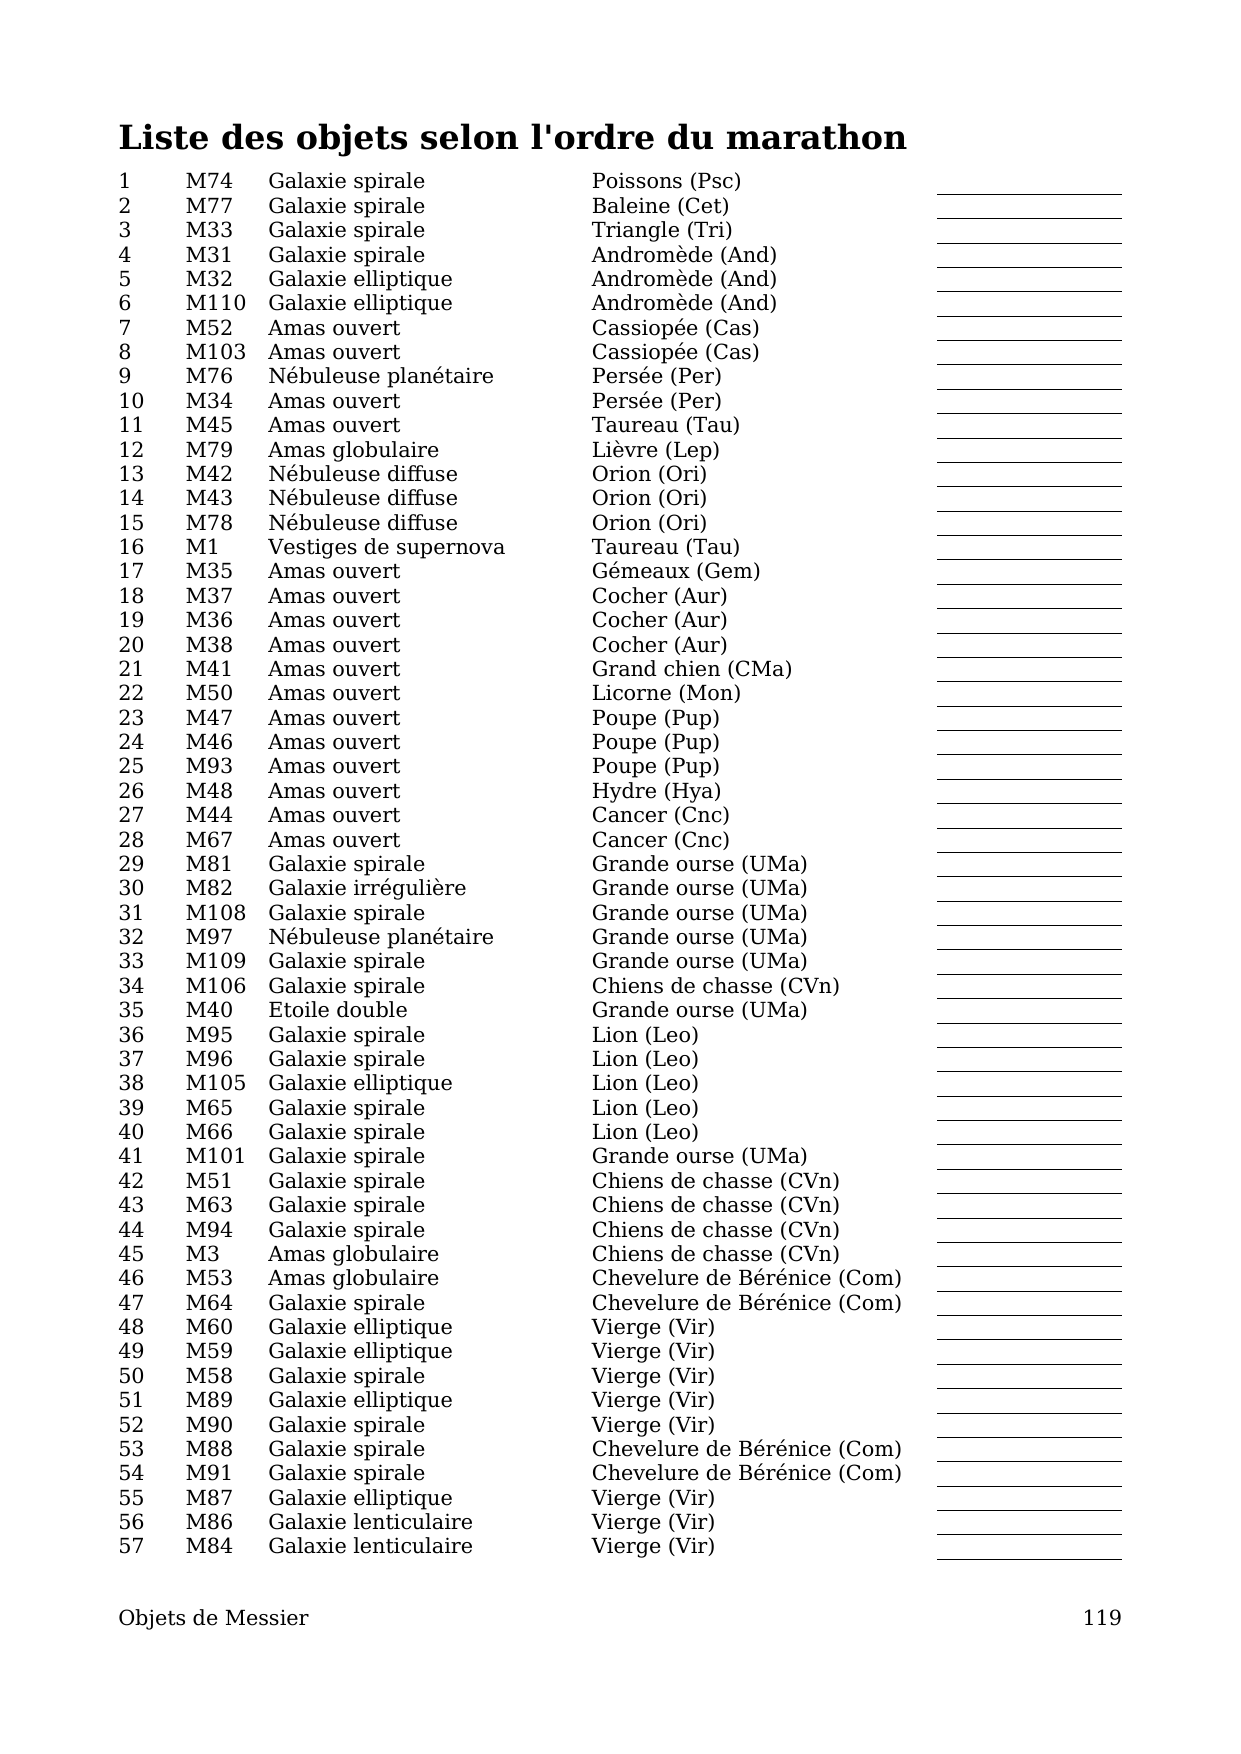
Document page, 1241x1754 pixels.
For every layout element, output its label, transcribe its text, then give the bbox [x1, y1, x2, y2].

table_cell M78 [185, 511, 268, 535]
table_header Poissons (Psc) [592, 170, 915, 194]
table_cell M93 [185, 755, 268, 779]
table_cell [915, 316, 937, 340]
table_cell [937, 1048, 1122, 1071]
table_cell Amas ouvert [268, 560, 592, 584]
table_cell M64 [185, 1291, 268, 1315]
table_cell [915, 608, 937, 633]
table_cell M37 [185, 584, 268, 608]
table_cell 55 [118, 1486, 185, 1510]
table_cell Galaxie spirale [268, 1145, 592, 1169]
table_cell [937, 755, 1122, 779]
table_cell [915, 584, 937, 608]
table_cell 31 [118, 901, 185, 925]
table_cell [937, 1340, 1122, 1364]
table_cell [915, 1193, 937, 1218]
table_cell Cassiopée (Cas) [592, 340, 915, 364]
table_cell Orion (Ori) [592, 486, 915, 511]
table_cell M87 [185, 1486, 268, 1510]
table_cell M110 [185, 291, 268, 316]
table_cell M3 [185, 1242, 268, 1266]
table_cell [915, 413, 937, 438]
table_cell [915, 560, 937, 584]
table_cell Amas globulaire [268, 1266, 592, 1291]
table_cell Lion (Leo) [592, 1120, 915, 1144]
table_cell [915, 1510, 937, 1534]
table_cell Galaxie spirale [268, 852, 592, 876]
table_cell 25 [118, 755, 185, 779]
table_cell Cancer (Cnc) [592, 828, 915, 852]
table_cell 11 [118, 413, 185, 438]
table_cell M82 [185, 876, 268, 901]
table_cell 12 [118, 438, 185, 462]
table_cell [915, 1340, 937, 1364]
table_cell 54 [118, 1461, 185, 1486]
table_cell M43 [185, 486, 268, 511]
table_cell Orion (Ori) [592, 511, 915, 535]
table_cell [915, 779, 937, 803]
table_cell M40 [185, 998, 268, 1023]
table_cell Amas globulaire [268, 438, 592, 462]
table_cell M36 [185, 608, 268, 633]
table_cell Galaxie spirale [268, 1096, 592, 1120]
table_cell Galaxie spirale [268, 1193, 592, 1218]
table_cell M89 [185, 1388, 268, 1413]
table_cell [915, 1145, 937, 1169]
table_cell Galaxie spirale [268, 950, 592, 974]
table_cell [915, 925, 937, 949]
table_cell [937, 1535, 1122, 1559]
table_cell Baleine (Cet) [592, 194, 915, 218]
table_cell Galaxie spirale [268, 194, 592, 218]
table_cell [937, 780, 1122, 803]
table_cell [915, 365, 937, 389]
table_cell 37 [118, 1047, 185, 1071]
table_cell Licorne (Mon) [592, 681, 915, 706]
table_cell 5 [118, 267, 185, 291]
table_cell 48 [118, 1315, 185, 1339]
table_cell Vierge (Vir) [592, 1510, 915, 1534]
table_cell 20 [118, 633, 185, 657]
table_cell [937, 1316, 1122, 1339]
table_cell M106 [185, 974, 268, 998]
table_cell Chevelure de Bérénice (Com) [592, 1437, 915, 1461]
table_cell M53 [185, 1266, 268, 1291]
table_cell [937, 707, 1122, 730]
table_cell 21 [118, 657, 185, 681]
table_cell 42 [118, 1169, 185, 1193]
table_cell Triangle (Tri) [592, 218, 915, 243]
table_cell [915, 657, 937, 681]
table_cell Amas ouvert [268, 633, 592, 657]
table_cell 30 [118, 876, 185, 901]
table_cell 7 [118, 316, 185, 340]
table_cell Galaxie spirale [268, 243, 592, 267]
table_cell 46 [118, 1266, 185, 1291]
table_header [915, 170, 937, 194]
table_cell [937, 829, 1122, 852]
table_cell [937, 999, 1122, 1023]
table_cell [915, 1461, 937, 1486]
table_cell [937, 950, 1122, 974]
table_cell 10 [118, 389, 185, 413]
table_cell [915, 803, 937, 828]
table_cell Galaxie lenticulaire [268, 1535, 592, 1559]
table_cell Poupe (Pup) [592, 730, 915, 754]
table_cell Amas ouvert [268, 389, 592, 413]
table_cell 16 [118, 535, 185, 559]
table_cell [915, 1096, 937, 1120]
table_cell M46 [185, 730, 268, 754]
table_cell Amas ouvert [268, 413, 592, 438]
table_cell [915, 1120, 937, 1144]
table_cell [937, 219, 1122, 243]
table_cell Chiens de chasse (CVn) [592, 1218, 915, 1242]
table_cell Nébuleuse diffuse [268, 486, 592, 511]
table_cell [915, 340, 937, 364]
table_cell [937, 1511, 1122, 1534]
table_cell 9 [118, 365, 185, 389]
table_cell [915, 950, 937, 974]
table_cell [915, 1169, 937, 1193]
table_cell 39 [118, 1096, 185, 1120]
table_cell 35 [118, 998, 185, 1023]
table_cell Galaxie spirale [268, 1413, 592, 1437]
table_cell Lion (Leo) [592, 1071, 915, 1096]
table_cell 23 [118, 706, 185, 730]
table_cell 8 [118, 340, 185, 364]
table_cell 18 [118, 584, 185, 608]
table_cell Amas ouvert [268, 657, 592, 681]
table_cell [937, 1121, 1122, 1144]
table_cell M97 [185, 925, 268, 949]
table_cell [915, 1388, 937, 1413]
table_cell 50 [118, 1364, 185, 1388]
table_cell [937, 341, 1122, 364]
table_cell Amas ouvert [268, 340, 592, 364]
table_cell [937, 439, 1122, 462]
table_cell Chevelure de Bérénice (Com) [592, 1266, 915, 1291]
table_cell Persée (Per) [592, 365, 915, 389]
table_cell [915, 1486, 937, 1510]
table_cell [915, 1266, 937, 1291]
table_cell [937, 585, 1122, 608]
table_cell M96 [185, 1047, 268, 1071]
table_cell M105 [185, 1071, 268, 1096]
table_cell [937, 658, 1122, 681]
table_cell [915, 876, 937, 901]
table_cell Nébuleuse diffuse [268, 462, 592, 486]
table_cell Galaxie elliptique [268, 267, 592, 291]
table_cell M60 [185, 1315, 268, 1339]
table_cell 22 [118, 681, 185, 706]
table_cell M86 [185, 1510, 268, 1534]
table_cell M50 [185, 681, 268, 706]
table_cell Galaxie elliptique [268, 291, 592, 316]
table_cell Chevelure de Bérénice (Com) [592, 1291, 915, 1315]
table_cell [937, 365, 1122, 389]
table_cell Galaxie spirale [268, 1023, 592, 1047]
table_cell Hydre (Hya) [592, 779, 915, 803]
table_cell M63 [185, 1193, 268, 1218]
table_cell [915, 1437, 937, 1461]
table_cell [915, 291, 937, 316]
table_cell [915, 1023, 937, 1047]
table_cell Vierge (Vir) [592, 1340, 915, 1364]
table_cell Cancer (Cnc) [592, 803, 915, 828]
table_cell 14 [118, 486, 185, 511]
table_cell Cocher (Aur) [592, 608, 915, 633]
table_cell Vestiges de supernova [268, 535, 592, 559]
table_cell M103 [185, 340, 268, 364]
table_cell Andromède (And) [592, 243, 915, 267]
table_cell [915, 1218, 937, 1242]
table_cell M95 [185, 1023, 268, 1047]
table_cell 33 [118, 950, 185, 974]
table_cell M1 [185, 535, 268, 559]
table_cell [937, 317, 1122, 340]
table_cell Chiens de chasse (CVn) [592, 974, 915, 998]
table_cell M48 [185, 779, 268, 803]
table_cell Grande ourse (UMa) [592, 998, 915, 1023]
table_cell 27 [118, 803, 185, 828]
table_cell [937, 1267, 1122, 1291]
table_header Galaxie spirale [268, 170, 592, 194]
table_cell [915, 998, 937, 1023]
table_cell 29 [118, 852, 185, 876]
table_cell 28 [118, 828, 185, 852]
table_cell 53 [118, 1437, 185, 1461]
table_cell Amas globulaire [268, 1242, 592, 1266]
table_cell Vierge (Vir) [592, 1413, 915, 1437]
table_cell 26 [118, 779, 185, 803]
table_cell [937, 1145, 1122, 1169]
table_cell Andromède (And) [592, 267, 915, 291]
table_cell Grand chien (CMa) [592, 657, 915, 681]
table_cell M76 [185, 365, 268, 389]
table_cell Persée (Per) [592, 389, 915, 413]
table_cell Galaxie elliptique [268, 1388, 592, 1413]
table_cell [915, 706, 937, 730]
table_cell 38 [118, 1071, 185, 1096]
table_cell [937, 1389, 1122, 1413]
table_cell Poupe (Pup) [592, 755, 915, 779]
table_cell Cassiopée (Cas) [592, 316, 915, 340]
table_cell Grande ourse (UMa) [592, 1145, 915, 1169]
table_cell Vierge (Vir) [592, 1315, 915, 1339]
table_cell Grande ourse (UMa) [592, 925, 915, 949]
table_cell Amas ouvert [268, 730, 592, 754]
table_cell Andromède (And) [592, 291, 915, 316]
table_cell Amas ouvert [268, 706, 592, 730]
table_cell [937, 487, 1122, 511]
table_cell M33 [185, 218, 268, 243]
table_cell Amas ouvert [268, 779, 592, 803]
table_cell [915, 1535, 937, 1559]
table_cell Grande ourse (UMa) [592, 852, 915, 876]
table_cell [937, 975, 1122, 998]
table_cell Galaxie irrégulière [268, 876, 592, 901]
table_cell 51 [118, 1388, 185, 1413]
table_cell [937, 1462, 1122, 1486]
table_cell M42 [185, 462, 268, 486]
table_cell [915, 438, 937, 462]
table_cell [937, 902, 1122, 925]
table_cell [915, 511, 937, 535]
table_cell Galaxie spirale [268, 1364, 592, 1388]
table_cell M31 [185, 243, 268, 267]
table_cell 13 [118, 462, 185, 486]
table_cell [937, 1219, 1122, 1242]
table_cell [937, 1487, 1122, 1510]
table_header [937, 170, 1122, 194]
subtitle Liste des objets selon l'ordre du marathon [118, 118, 1122, 157]
table_cell [915, 243, 937, 267]
table_cell Amas ouvert [268, 681, 592, 706]
table_cell [915, 1364, 937, 1388]
table_cell [937, 195, 1122, 218]
table_cell 41 [118, 1145, 185, 1169]
table_cell 45 [118, 1242, 185, 1266]
table_cell Lion (Leo) [592, 1047, 915, 1071]
table_cell Lion (Leo) [592, 1023, 915, 1047]
table_cell 15 [118, 511, 185, 535]
table_cell [937, 1072, 1122, 1096]
table_cell [937, 1194, 1122, 1218]
table_cell Taureau (Tau) [592, 413, 915, 438]
table_cell Lièvre (Lep) [592, 438, 915, 462]
table_cell 47 [118, 1291, 185, 1315]
table_cell Amas ouvert [268, 755, 592, 779]
table_cell [937, 1097, 1122, 1120]
table_cell M108 [185, 901, 268, 925]
table_cell [915, 974, 937, 998]
table_cell M44 [185, 803, 268, 828]
table_cell Galaxie spirale [268, 1169, 592, 1193]
table_cell Lion (Leo) [592, 1096, 915, 1120]
table_cell [915, 681, 937, 706]
table_cell M38 [185, 633, 268, 657]
table_cell [915, 218, 937, 243]
table_cell M90 [185, 1413, 268, 1437]
table_cell [915, 486, 937, 511]
table_cell M65 [185, 1096, 268, 1120]
table_cell [937, 682, 1122, 706]
table_cell Chiens de chasse (CVn) [592, 1169, 915, 1193]
table_cell [915, 755, 937, 779]
table_cell Poupe (Pup) [592, 706, 915, 730]
table_cell Amas ouvert [268, 584, 592, 608]
table_cell 52 [118, 1413, 185, 1437]
table_cell [937, 634, 1122, 657]
table_cell Chiens de chasse (CVn) [592, 1242, 915, 1266]
table_cell [937, 1292, 1122, 1315]
table_cell [937, 1170, 1122, 1193]
table_cell Galaxie spirale [268, 1120, 592, 1144]
table_cell Nébuleuse planétaire [268, 365, 592, 389]
table_cell M77 [185, 194, 268, 218]
table_cell M101 [185, 1145, 268, 1169]
table_cell [937, 244, 1122, 267]
table_cell M88 [185, 1437, 268, 1461]
table_cell [937, 1414, 1122, 1437]
table_cell [915, 633, 937, 657]
table_cell [937, 463, 1122, 486]
table_cell 34 [118, 974, 185, 998]
table_cell Galaxie elliptique [268, 1486, 592, 1510]
table_cell 6 [118, 291, 185, 316]
table_cell [915, 389, 937, 413]
table_cell Taureau (Tau) [592, 535, 915, 559]
table_cell M84 [185, 1535, 268, 1559]
table_cell [937, 1024, 1122, 1047]
table_cell [915, 828, 937, 852]
table_cell [937, 414, 1122, 438]
table_cell [915, 1071, 937, 1096]
table_cell Galaxie spirale [268, 974, 592, 998]
table_cell [915, 194, 937, 218]
table_cell [937, 731, 1122, 754]
table_cell Galaxie spirale [268, 1291, 592, 1315]
table_cell [937, 609, 1122, 633]
table_cell [915, 462, 937, 486]
table_cell Grande ourse (UMa) [592, 876, 915, 901]
table_cell [937, 512, 1122, 535]
table_cell [915, 730, 937, 754]
table_cell 2 [118, 194, 185, 218]
table_cell [937, 877, 1122, 901]
table_cell [937, 853, 1122, 876]
table_cell Chiens de chasse (CVn) [592, 1193, 915, 1218]
table_cell Vierge (Vir) [592, 1388, 915, 1413]
table_cell [915, 1291, 937, 1315]
table_cell Grande ourse (UMa) [592, 950, 915, 974]
table_cell [937, 390, 1122, 413]
table_cell Galaxie elliptique [268, 1340, 592, 1364]
table_cell Vierge (Vir) [592, 1364, 915, 1388]
table_cell M94 [185, 1218, 268, 1242]
table_cell M52 [185, 316, 268, 340]
table_cell Cocher (Aur) [592, 633, 915, 657]
table_cell Galaxie elliptique [268, 1315, 592, 1339]
table_cell Grande ourse (UMa) [592, 901, 915, 925]
table_cell Amas ouvert [268, 316, 592, 340]
table_cell 49 [118, 1340, 185, 1364]
table_cell Galaxie spirale [268, 1218, 592, 1242]
table_cell M81 [185, 852, 268, 876]
table_cell M32 [185, 267, 268, 291]
table_cell M67 [185, 828, 268, 852]
table_cell [937, 536, 1122, 559]
table_cell [937, 268, 1122, 291]
table_cell [915, 1047, 937, 1071]
table_cell Amas ouvert [268, 828, 592, 852]
table_cell [937, 1243, 1122, 1266]
table_cell M91 [185, 1461, 268, 1486]
table_cell M35 [185, 560, 268, 584]
table_cell Galaxie elliptique [268, 1071, 592, 1096]
table_cell [915, 901, 937, 925]
table_cell 56 [118, 1510, 185, 1534]
table_cell 43 [118, 1193, 185, 1218]
table_cell M51 [185, 1169, 268, 1193]
table_cell Amas ouvert [268, 608, 592, 633]
table_cell [915, 535, 937, 559]
table_cell [915, 852, 937, 876]
table_cell [915, 1242, 937, 1266]
table_cell Chevelure de Bérénice (Com) [592, 1461, 915, 1486]
table_cell Galaxie spirale [268, 1047, 592, 1071]
table_cell M109 [185, 950, 268, 974]
table_cell 4 [118, 243, 185, 267]
table_cell 36 [118, 1023, 185, 1047]
table_cell Galaxie lenticulaire [268, 1510, 592, 1534]
table_cell 40 [118, 1120, 185, 1144]
table_cell 57 [118, 1535, 185, 1559]
table_cell Nébuleuse diffuse [268, 511, 592, 535]
table_cell [937, 926, 1122, 949]
table_cell Galaxie spirale [268, 218, 592, 243]
table_cell 32 [118, 925, 185, 949]
table_cell Galaxie spirale [268, 1461, 592, 1486]
table_cell Orion (Ori) [592, 462, 915, 486]
table_cell M59 [185, 1340, 268, 1364]
table_cell Cocher (Aur) [592, 584, 915, 608]
table_cell 3 [118, 218, 185, 243]
table_cell [915, 1315, 937, 1339]
table_cell 17 [118, 560, 185, 584]
table_cell [937, 1365, 1122, 1388]
table_cell [937, 804, 1122, 828]
table_cell 24 [118, 730, 185, 754]
table_cell Etoile double [268, 998, 592, 1023]
table_cell [937, 560, 1122, 584]
table_cell M58 [185, 1364, 268, 1388]
table_cell Vierge (Vir) [592, 1535, 915, 1559]
table_cell M47 [185, 706, 268, 730]
table_cell [937, 1438, 1122, 1461]
table_cell Nébuleuse planétaire [268, 925, 592, 949]
table_cell [915, 267, 937, 291]
table_cell [915, 1413, 937, 1437]
table_cell Amas ouvert [268, 803, 592, 828]
table_header M74 [185, 170, 268, 194]
table_cell M45 [185, 413, 268, 438]
table_cell [937, 292, 1122, 316]
table_cell Galaxie spirale [268, 1437, 592, 1461]
table_cell 19 [118, 608, 185, 633]
table_header 1 [118, 170, 185, 194]
table_cell M34 [185, 389, 268, 413]
table_cell M79 [185, 438, 268, 462]
table_cell Vierge (Vir) [592, 1486, 915, 1510]
table_cell Galaxie spirale [268, 901, 592, 925]
table_cell M66 [185, 1120, 268, 1144]
table_cell M41 [185, 657, 268, 681]
table_cell 44 [118, 1218, 185, 1242]
table_cell Gémeaux (Gem) [592, 560, 915, 584]
